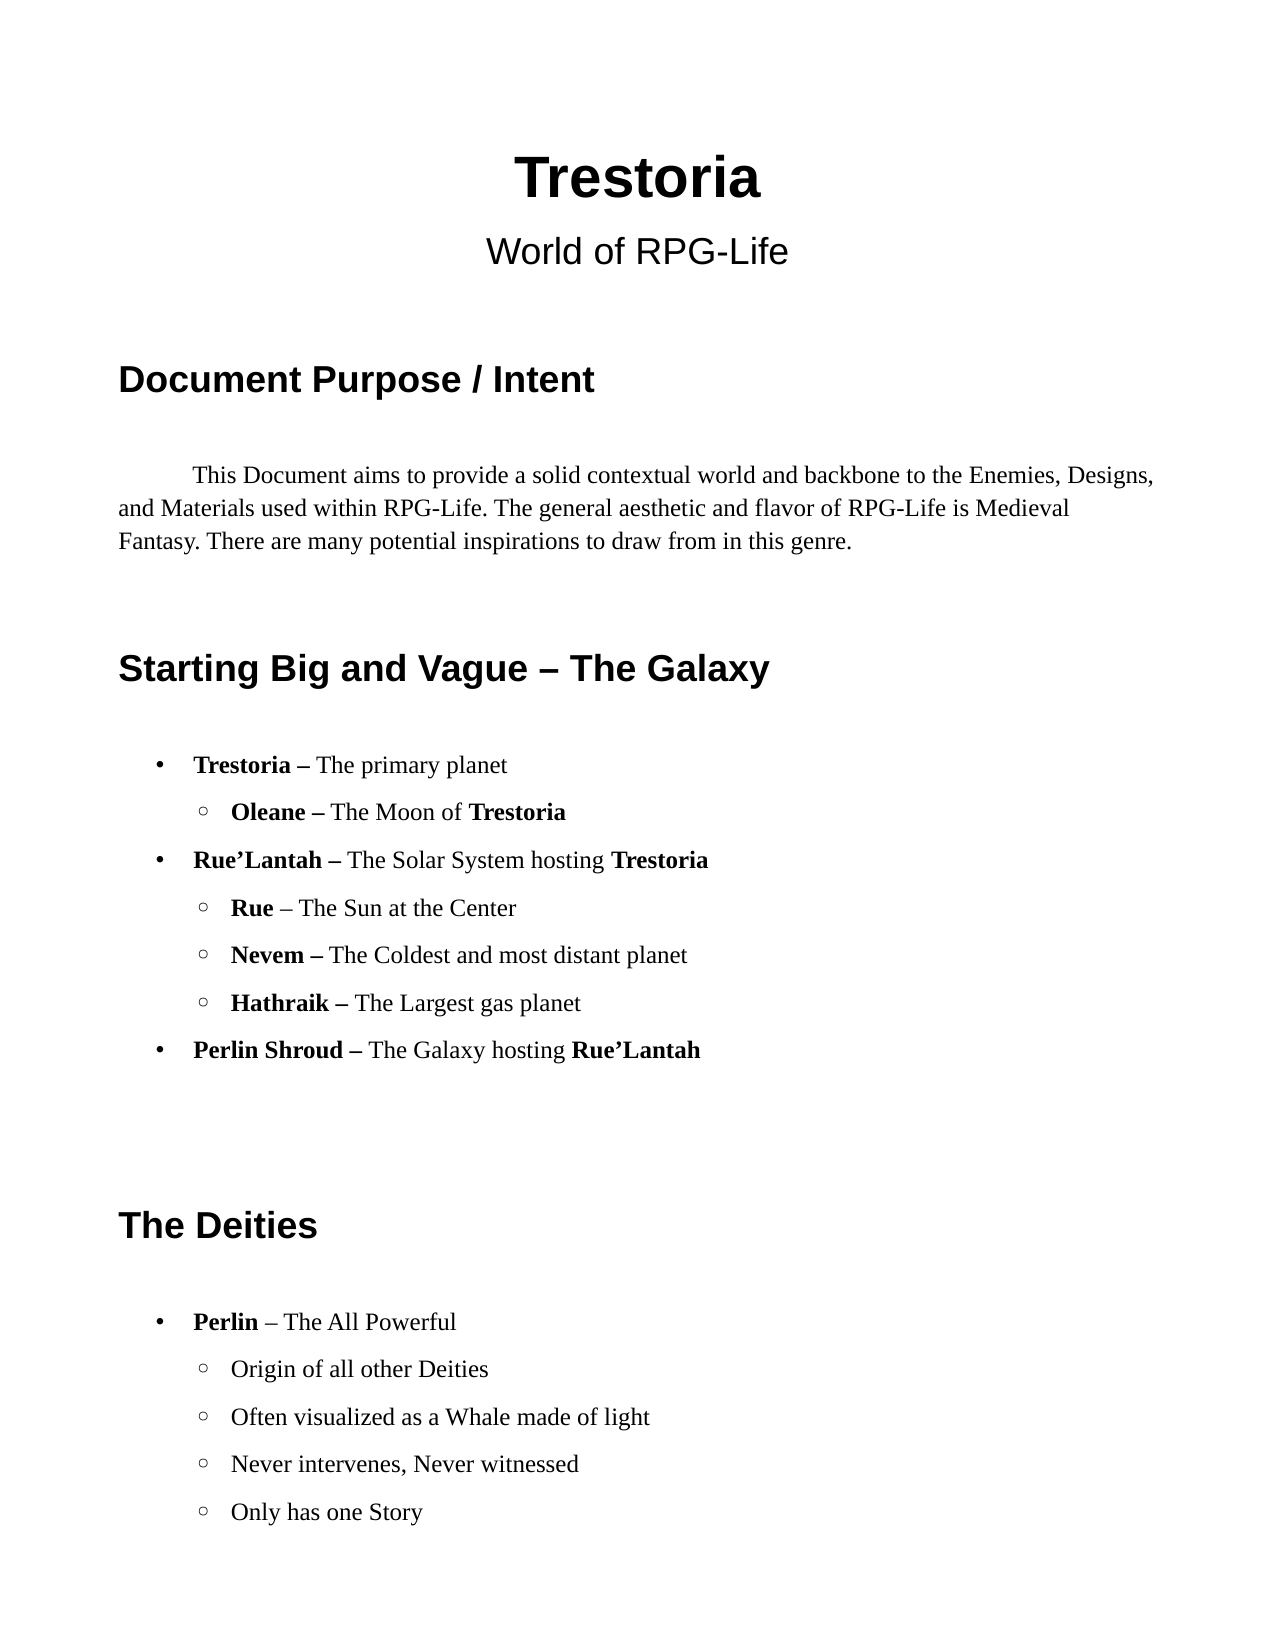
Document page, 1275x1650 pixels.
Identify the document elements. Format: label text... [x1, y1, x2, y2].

list Trestoria – The primary planet [156, 750, 1157, 779]
list Rue – The Sun at the Center [193, 893, 1157, 921]
text This Document aims to provide a solid contextual world and backbone to the Enemies, Designs, and Materials used within RPG-Life. The general aesthetic and flavor of RPG-Life is Medieval Fantasy. There are many potential inspirations to draw from in this genre. [118, 460, 1157, 555]
list Hathraik – The Largest gas planet [193, 988, 1157, 1017]
list Perlin – The All Powerful [156, 1307, 1157, 1335]
subtitle Starting Big and Vague – The Galaxy [118, 647, 1157, 690]
list Only has one Story [193, 1497, 1157, 1526]
list Never intervenes, Never witnessed [193, 1449, 1157, 1478]
list Often visualized as a Whale made of light [193, 1402, 1157, 1431]
list Perlin Shroud – The Galaxy hosting Rue’Lantah [156, 1036, 1157, 1064]
list Nevem – The Coldest and most distant planet [193, 940, 1157, 969]
subtitle Document Purpose / Intent [118, 357, 1157, 400]
list Origin of all other Deities [193, 1354, 1157, 1383]
list Rue’Lantah – The Solar System hosting Trestoria [156, 845, 1157, 874]
subtitle World of RPG-Life [118, 229, 1157, 272]
title Trestoria [118, 143, 1157, 210]
list Oleane – The Moon of Trestoria [193, 797, 1157, 826]
subtitle The Deities [118, 1203, 1157, 1246]
